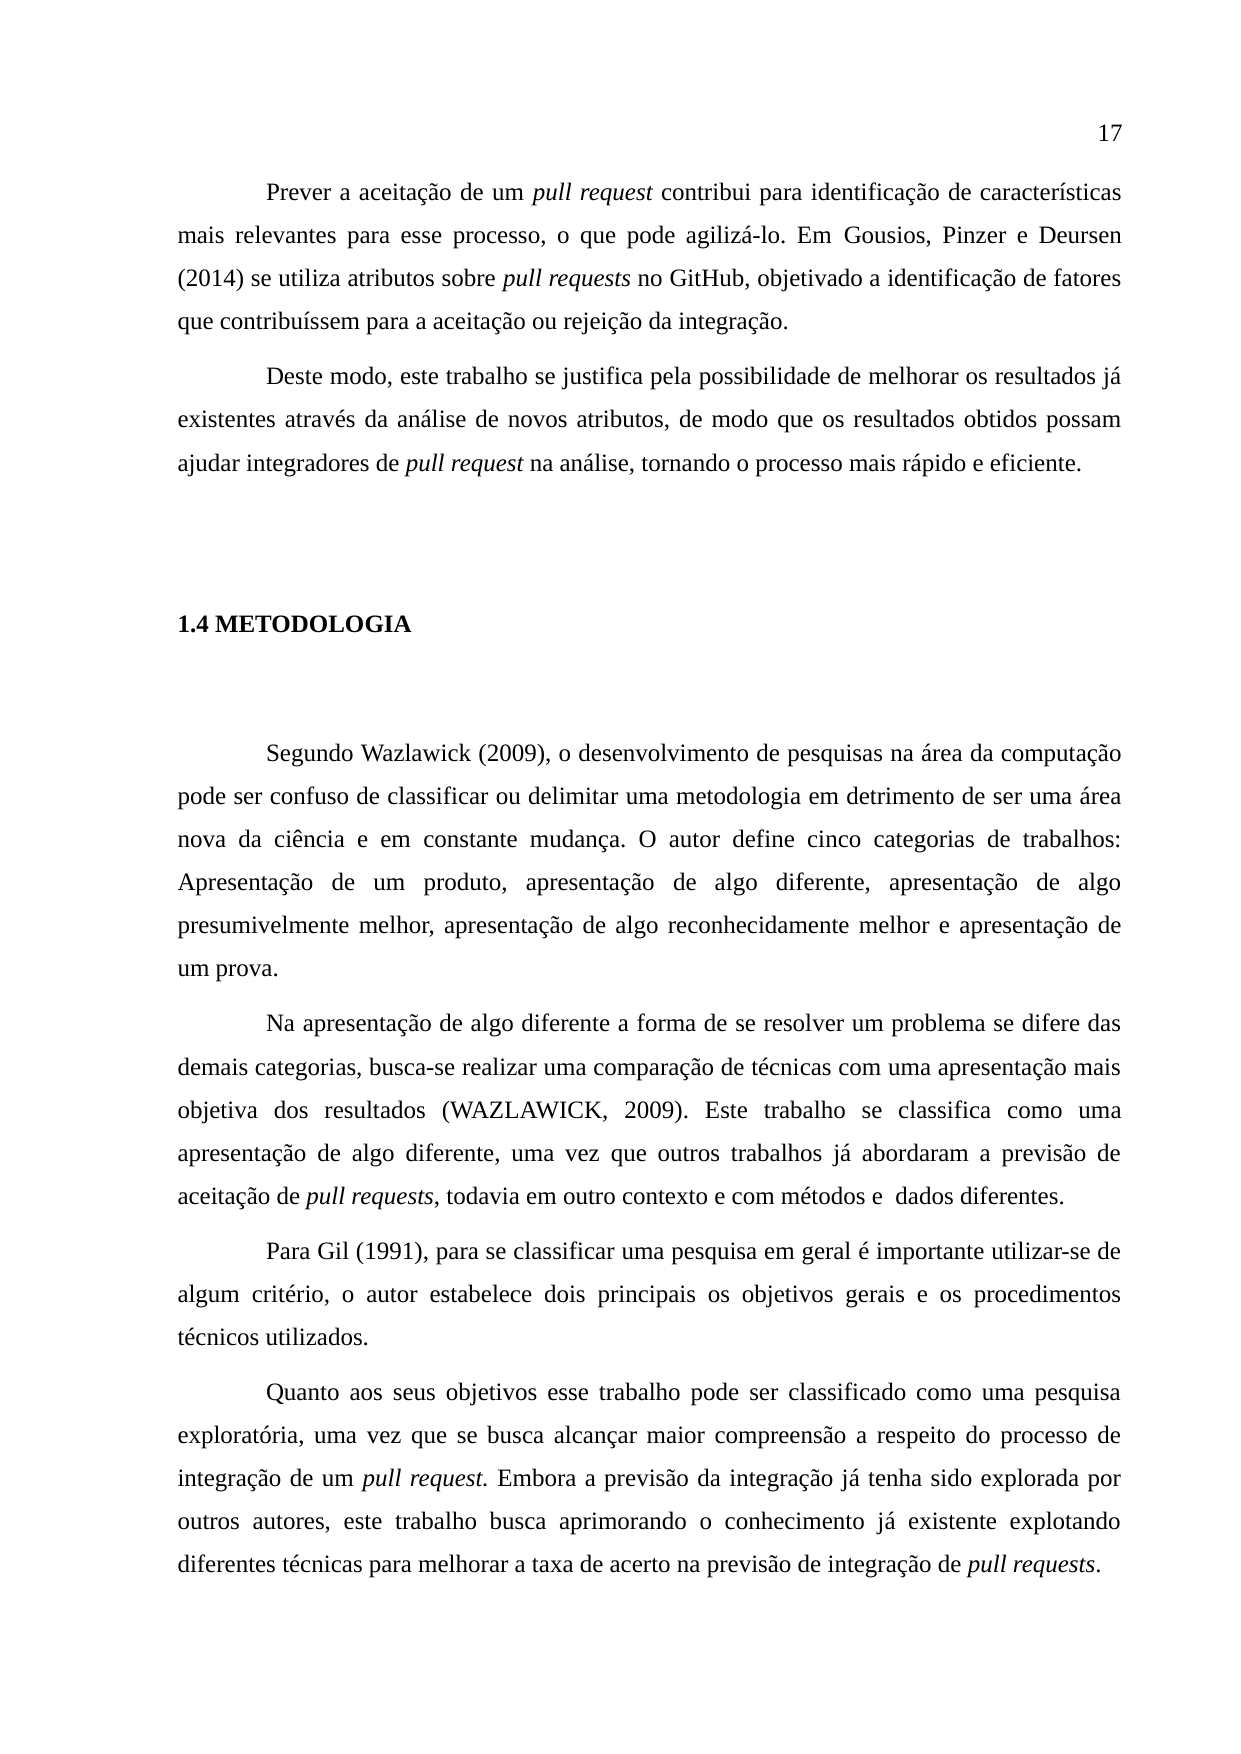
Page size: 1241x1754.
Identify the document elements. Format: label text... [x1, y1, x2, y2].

text 1.4 Metodologia [177, 609, 1122, 638]
text Na apresentação de algo diferente a forma de se resolver um problema se difere das demais categorias, busca-se realizar uma comparação de técnicas com uma apresentação mais objetiva dos resultados (WAZLAWICK, 2009). Este trabalho se classifica como uma apresentação de algo diferente, uma vez que outros trabalhos já abordaram a previsão de aceitação de pull requests, todavia em outro contexto e com métodos e dados diferentes. [177, 1008, 1122, 1210]
text Deste modo, este trabalho se justifica pela possibilidade de melhorar os resultados já existentes através da análise de novos atributos, de modo que os resultados obtidos possam ajudar integradores de pull request na análise, tornando o processo mais rápido e eficiente. [177, 361, 1122, 476]
text Para Gil (1991), para se classificar uma pesquisa em geral é importante utilizar-se de algum critério, o autor estabelece dois principais os objetivos gerais e os procedimentos técnicos utilizados. [177, 1236, 1122, 1351]
text Quanto aos seus objetivos esse trabalho pode ser classificado como uma pesquisa exploratória, uma vez que se busca alcançar maior compreensão a respeito do processo de integração de um pull request. Embora a previsão da integração já tenha sido explorada por outros autores, este trabalho busca aprimorando o conhecimento já existente explotando diferentes técnicas para melhorar a taxa de acerto na previsão de integração de pull requests. [177, 1377, 1122, 1578]
text Segundo Wazlawick (2009), o desenvolvimento de pesquisas na área da computação pode ser confuso de classificar ou delimitar uma metodologia em detrimento de ser uma área nova da ciência e em constante mudança. O autor define cinco categorias de trabalhos: Apresentação de um produto, apresentação de algo diferente, apresentação de algo presumivelmente melhor, apresentação de algo reconhecidamente melhor e apresentação de um prova. [177, 738, 1122, 982]
text Prever a aceitação de um pull request contribui para identificação de características mais relevantes para esse processo, o que pode agilizá-lo. Em Gousios, Pinzer e Deursen (2014) se utiliza atributos sobre pull requests no GitHub, objetivado a identificação de fatores que contribuíssem para a aceitação ou rejeição da integração. [177, 177, 1122, 335]
